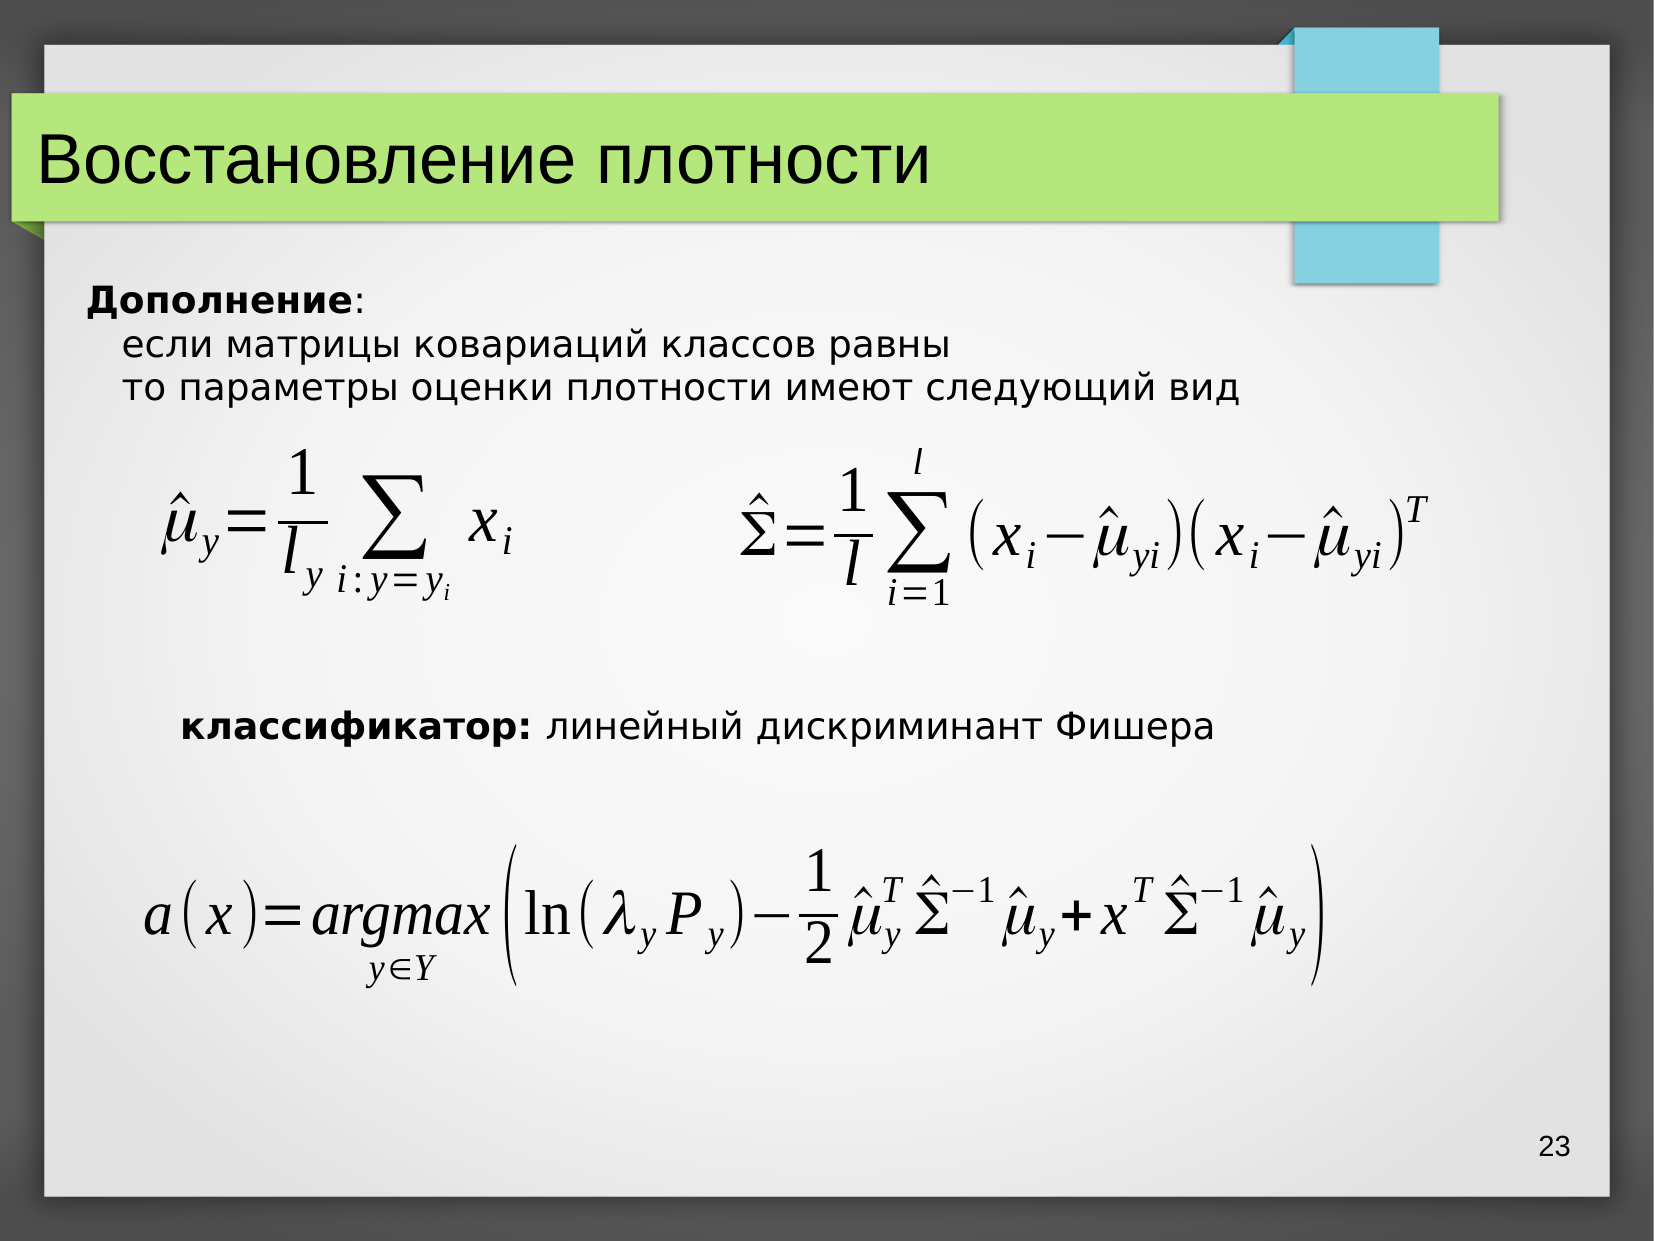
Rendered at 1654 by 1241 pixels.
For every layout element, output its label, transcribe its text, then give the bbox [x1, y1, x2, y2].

chart [153, 448, 520, 609]
title Восстановление плотности [35, 118, 1489, 200]
text_box Дополнение: если матрицы ковариаций классов равны то параметры оценки плотности имеют следующий вид [70, 271, 1548, 418]
chart [135, 840, 1335, 993]
text_box классификатор: линейный дискриминант Фишера [165, 697, 1300, 780]
chart [732, 448, 1438, 618]
picture [0, 0, 1654, 1241]
